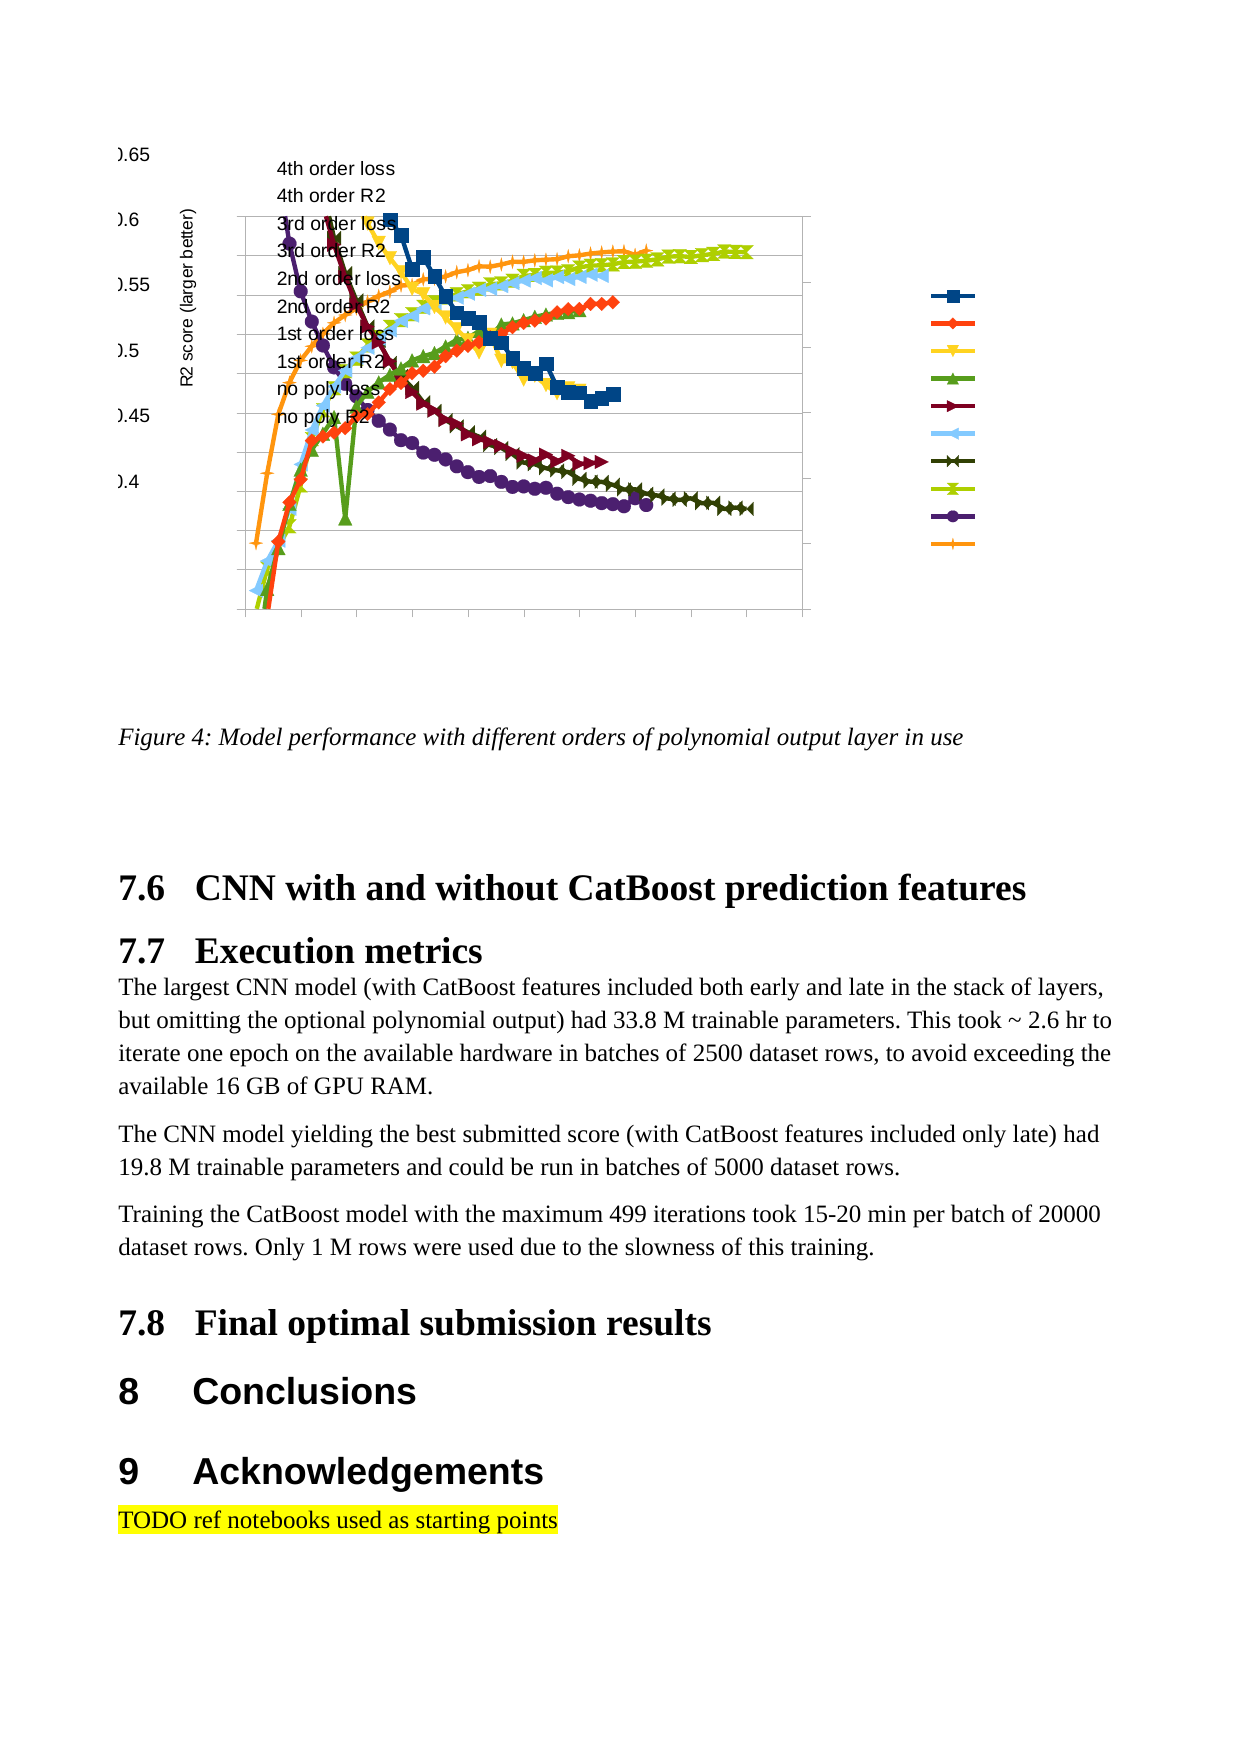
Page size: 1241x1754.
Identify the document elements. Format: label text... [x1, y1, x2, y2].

subtitle CNN with and without CatBoost prediction features [118, 865, 1122, 908]
text Figure 4: Model performance with different orders of polynomial output layer in use [118, 710, 1122, 751]
subtitle Final optimal submission results [118, 1301, 1122, 1344]
subtitle Execution metrics [118, 929, 1122, 972]
subtitle Conclusions [118, 1369, 1122, 1412]
text TODO ref notebooks used as starting points [118, 1505, 1122, 1534]
text The largest CNN model (with CatBoost features included both early and late in the stack of layers, but omitting the optional polynomial output) had 33.8 M trainable parameters. This took ~ 2.6 hr to iterate one epoch on the available hardware in batches of 2500 dataset rows, to avoid exceeding the available 16 GB of GPU RAM. [118, 972, 1122, 1100]
text Training the CatBoost model with the maximum 499 iterations took 15-20 min per batch of 20000 dataset rows. Only 1 M rows were used due to the slowness of this training. [118, 1199, 1122, 1261]
subtitle Acknowledgements [118, 1449, 1122, 1493]
text The CNN model yielding the best submitted score (with CatBoost features included only late) had 19.8 M trainable parameters and could be run in batches of 5000 dataset rows. [118, 1119, 1122, 1181]
